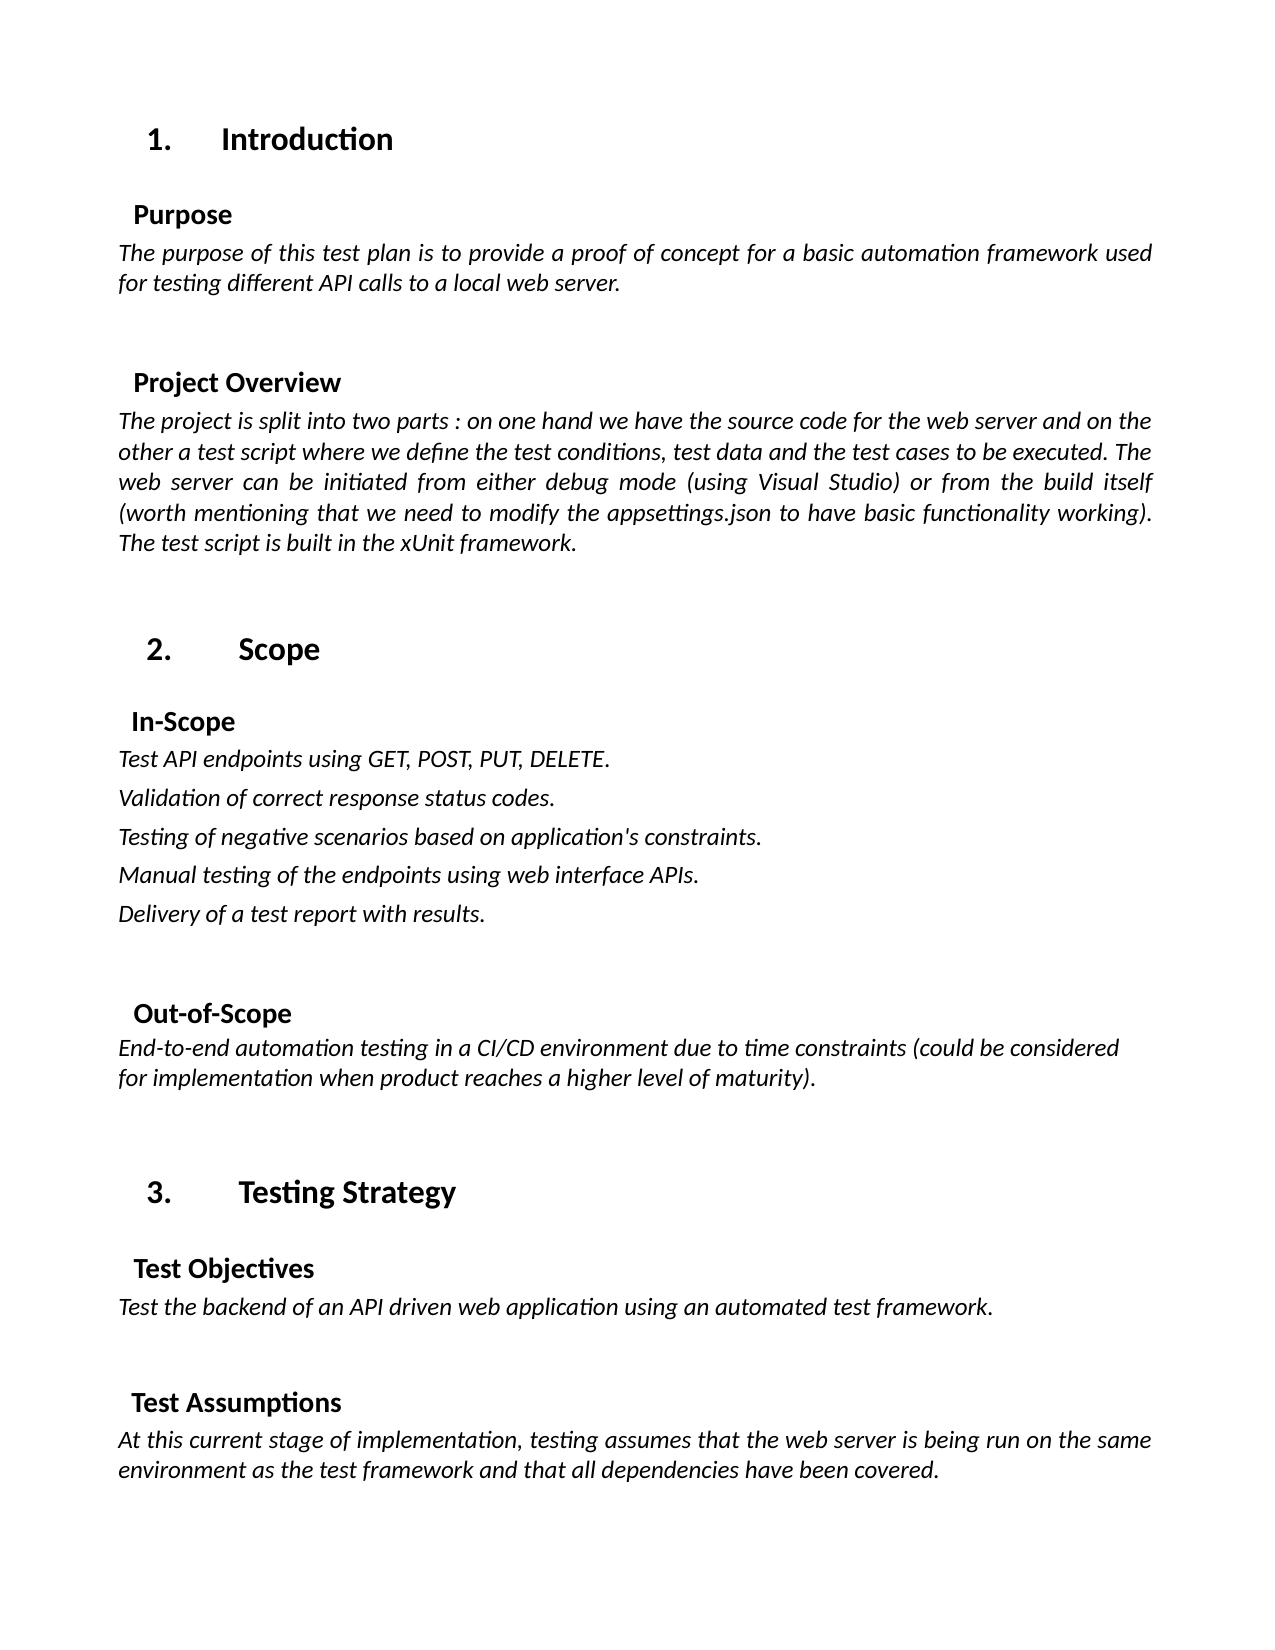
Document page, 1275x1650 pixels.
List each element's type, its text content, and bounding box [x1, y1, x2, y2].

subtitle Scope [146, 624, 1157, 670]
subtitle Test Assumptions [118, 1384, 1157, 1419]
text Manual testing of the endpoints using web interface APIs. [118, 859, 1157, 890]
subtitle Purpose [118, 192, 1157, 233]
subtitle Out-of-Scope [118, 991, 1157, 1032]
subtitle In-Scope [118, 703, 1157, 739]
text Validation of correct response status codes. [118, 782, 1157, 812]
text Delivery of a test report with results. [118, 898, 1157, 929]
text Testing of negative scenarios based on application's constraints. [118, 821, 1157, 851]
text The project is split into two parts : on one hand we have the source code for the web server and on the other a test script where we define the test conditions, test data and the test cases to be executed. The web server can be initiated from either debug mode (using Visual Studio) or from the build itself (worth mentioning that we need to modify the appsettings.json to have basic functionality working). The test script is built in the xUnit framework. [118, 405, 1157, 558]
text The purpose of this test plan is to provide a proof of concept for a basic automation framework used for testing different API calls to a local web server. [118, 237, 1157, 298]
text At this current stage of implementation, testing assumes that the web server is being run on the same environment as the test framework and that all dependencies have been covered. [118, 1424, 1157, 1485]
subtitle Testing Strategy [146, 1167, 1157, 1213]
subtitle Project Overview [118, 360, 1157, 401]
text Test the backend of an API driven web application using an automated test framework. [118, 1291, 1157, 1322]
subtitle Introduction [146, 118, 1157, 159]
text Test API endpoints using GET, POST, PUT, DELETE. [118, 743, 1157, 773]
text End-to-end automation testing in a CI/CD environment due to time constraints (could be considered for implementation when product reaches a higher level of maturity). [118, 1032, 1157, 1093]
subtitle Test Objectives [118, 1246, 1157, 1287]
